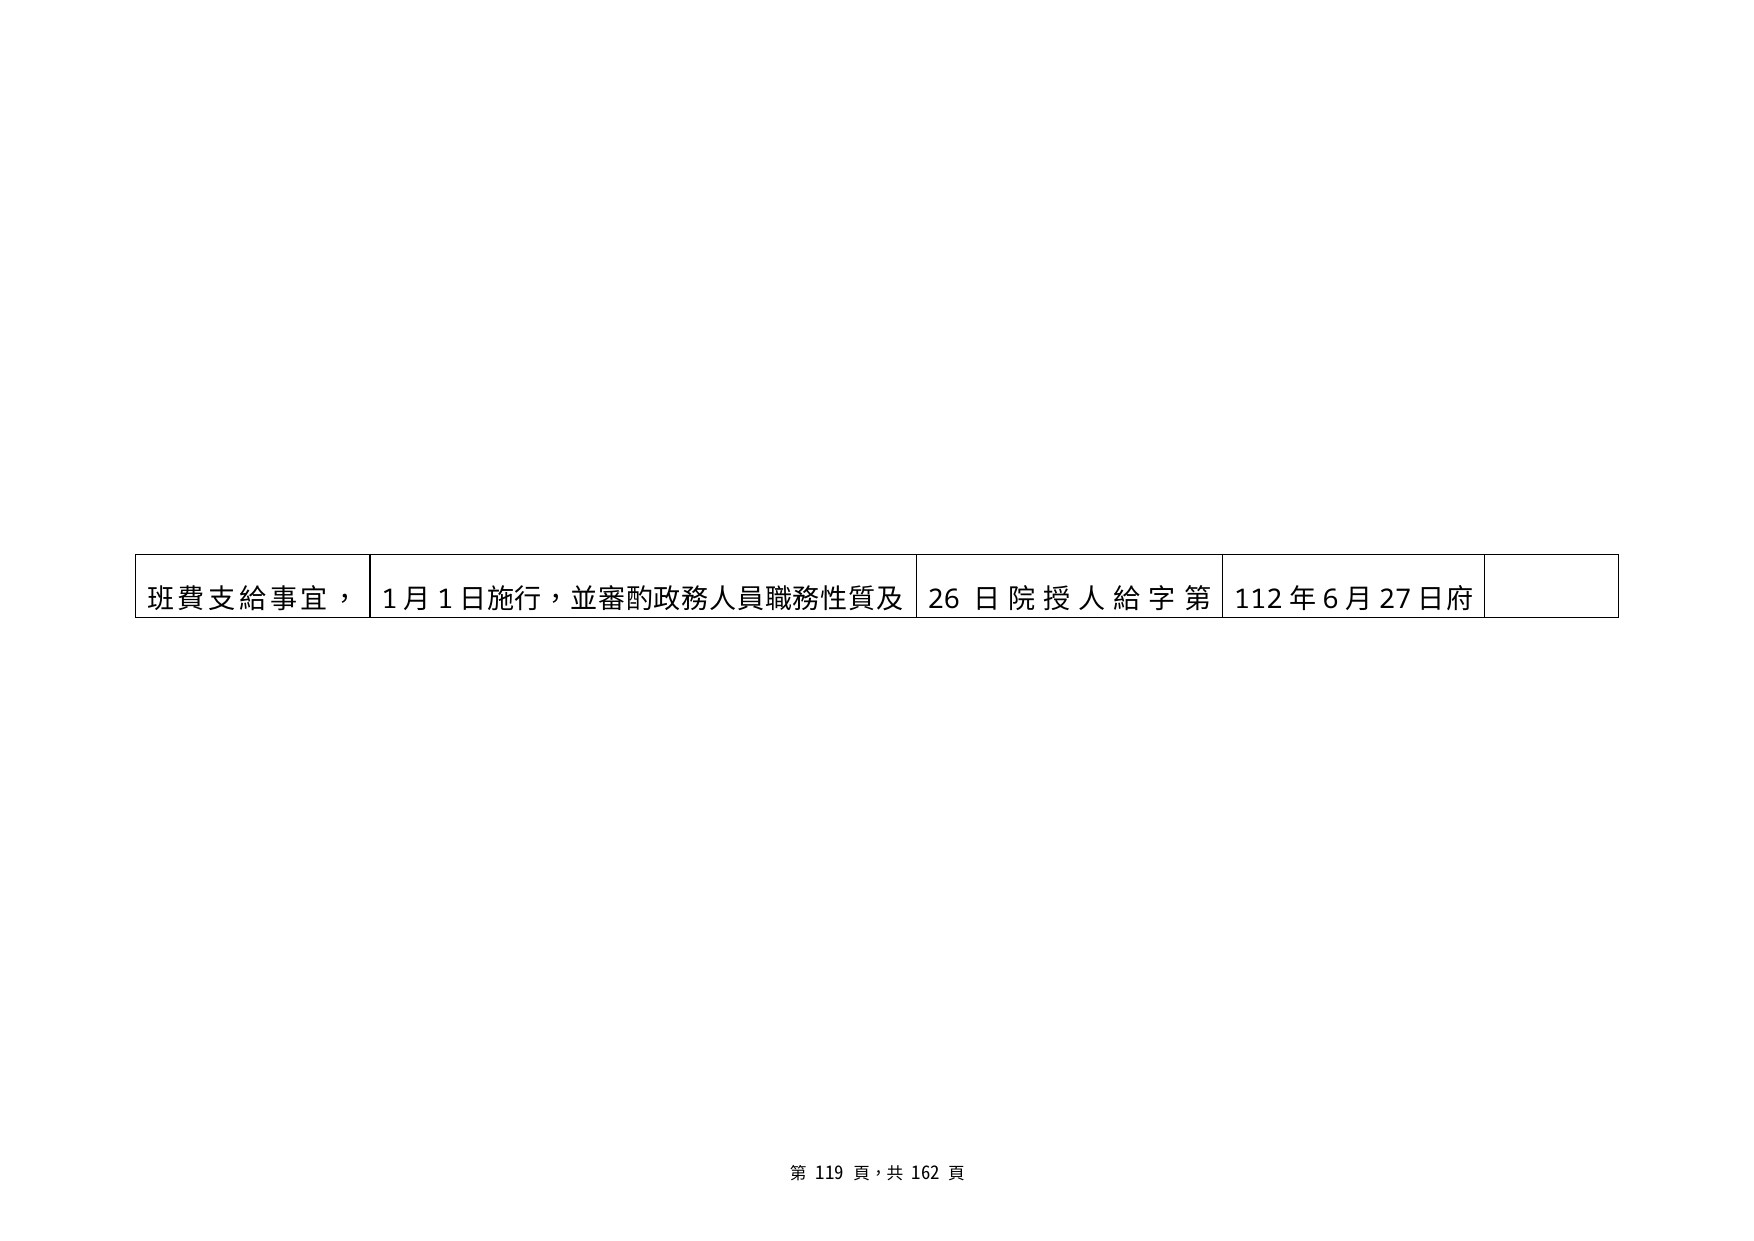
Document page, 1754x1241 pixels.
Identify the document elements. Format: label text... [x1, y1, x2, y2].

table_cell 26日院授人給字第 [917, 555, 1222, 617]
table_cell 112年6月27日府 [1223, 555, 1484, 617]
table_cell 班費支給事宜， [136, 555, 369, 617]
table_cell 1月1日施行，並審酌政務人員職務性質及 [371, 555, 916, 617]
table_cell [1485, 555, 1618, 617]
